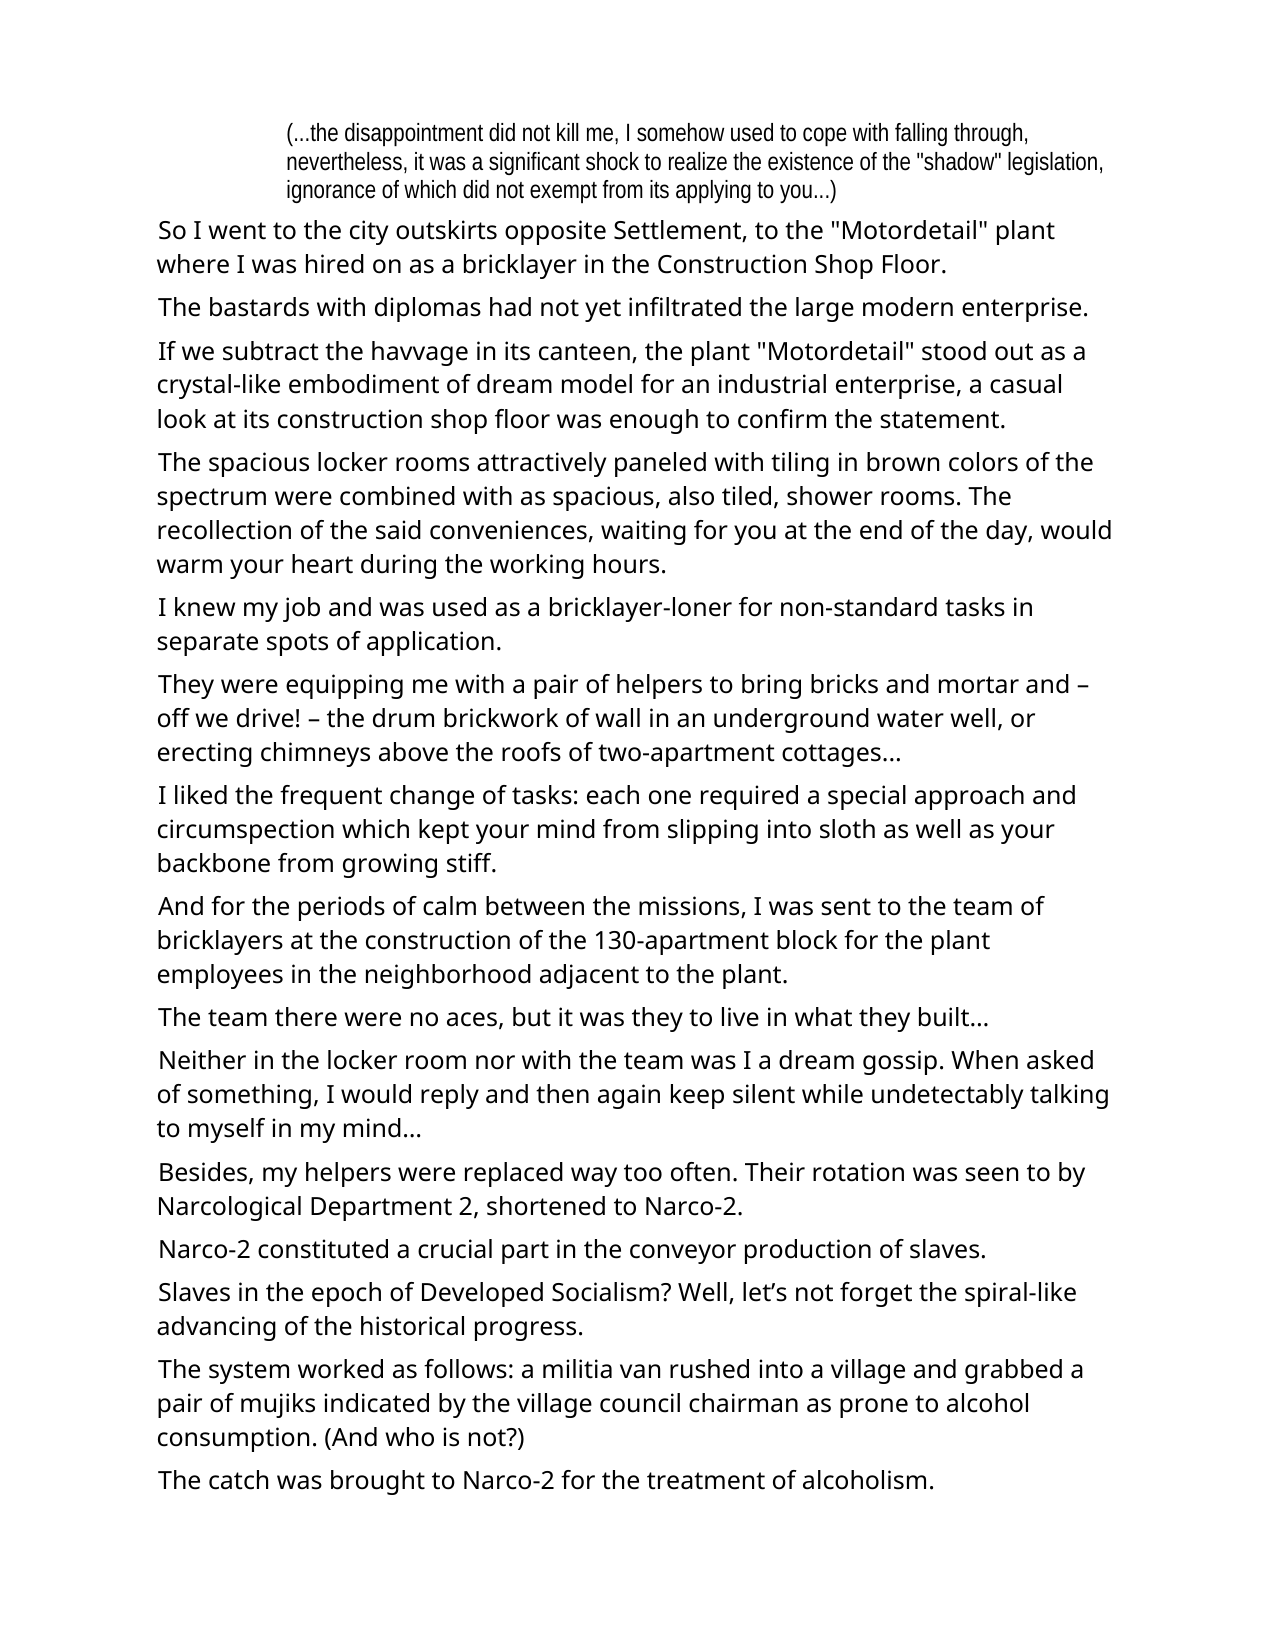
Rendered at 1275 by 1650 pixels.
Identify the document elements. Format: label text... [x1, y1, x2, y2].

text The system worked as follows: a militia van rushed into a village and grabbed a pair of mujiks indicated by the village council chairman as prone to alcohol consumption. (And who is not?) [156, 1351, 1118, 1453]
text Neither in the locker room nor with the team was I a dream gossip. When asked of something, I would reply and then again keep silent while undetectably talking to myself in my mind… [156, 1043, 1118, 1145]
text I knew my job and was used as a bricklayer-loner for non-standard tasks in separate spots of application. [156, 589, 1118, 658]
text The bastards with diplomas had not yet infiltrated the large modern enterprise. [156, 290, 1118, 324]
text Besides, my helpers were replaced way too often. Their rotation was seen to by Narcological Department 2, shortened to Narco-2. [156, 1154, 1118, 1222]
text And for the periods of calm between the missions, I was sent to the team of bricklayers at the construction of the 130-apartment block for the plant employees in the neighborhood adjacent to the plant. [156, 889, 1118, 991]
text Narco-2 constituted a crucial part in the conveyor production of slaves. [156, 1231, 1118, 1265]
list (...the disappointment did not kill me, I somehow used to cope with falling through, nevertheless, it was a significant shock to realize the existence of the "shadow" legislation, ignorance of which did not exempt from its applying to you...) [286, 118, 1118, 204]
text They were equipping me with a pair of helpers to bring bricks and mortar and – off we drive! – the drum brickwork of wall in an underground water well, or erecting chimneys above the roofs of two-apartment cottages... [156, 667, 1118, 769]
text Slaves in the epoch of Developed Socialism? Well, let’s not forget the spiral-like advancing of the historical progress. [156, 1274, 1118, 1342]
text If we subtract the havvage in its canteen, the plant "Motordetail" stood out as a crystal-like embodiment of dream model for an industrial enterprise, a casual look at its construction shop floor was enough to confirm the statement. [156, 333, 1118, 435]
text The spacious locker rooms attractively paneled with tiling in brown colors of the spectrum were combined with as spacious, also tiled, shower rooms. The recollection of the said conveniences, waiting for you at the end of the day, would warm your heart during the working hours. [156, 444, 1118, 581]
text The catch was brought to Narco-2 for the treatment of alcoholism. [156, 1462, 1118, 1497]
text I liked the frequent change of tasks: each one required a special approach and circumspection which kept your mind from slipping into sloth as well as your backbone from growing stiff. [156, 778, 1118, 880]
text So I went to the city outskirts opposite Settlement, to the "Motordetail" plant where I was hired on as a bricklayer in the Construction Shop Floor. [156, 213, 1118, 281]
text The team there were no aces, but it was they to live in what they built… [156, 1000, 1118, 1034]
